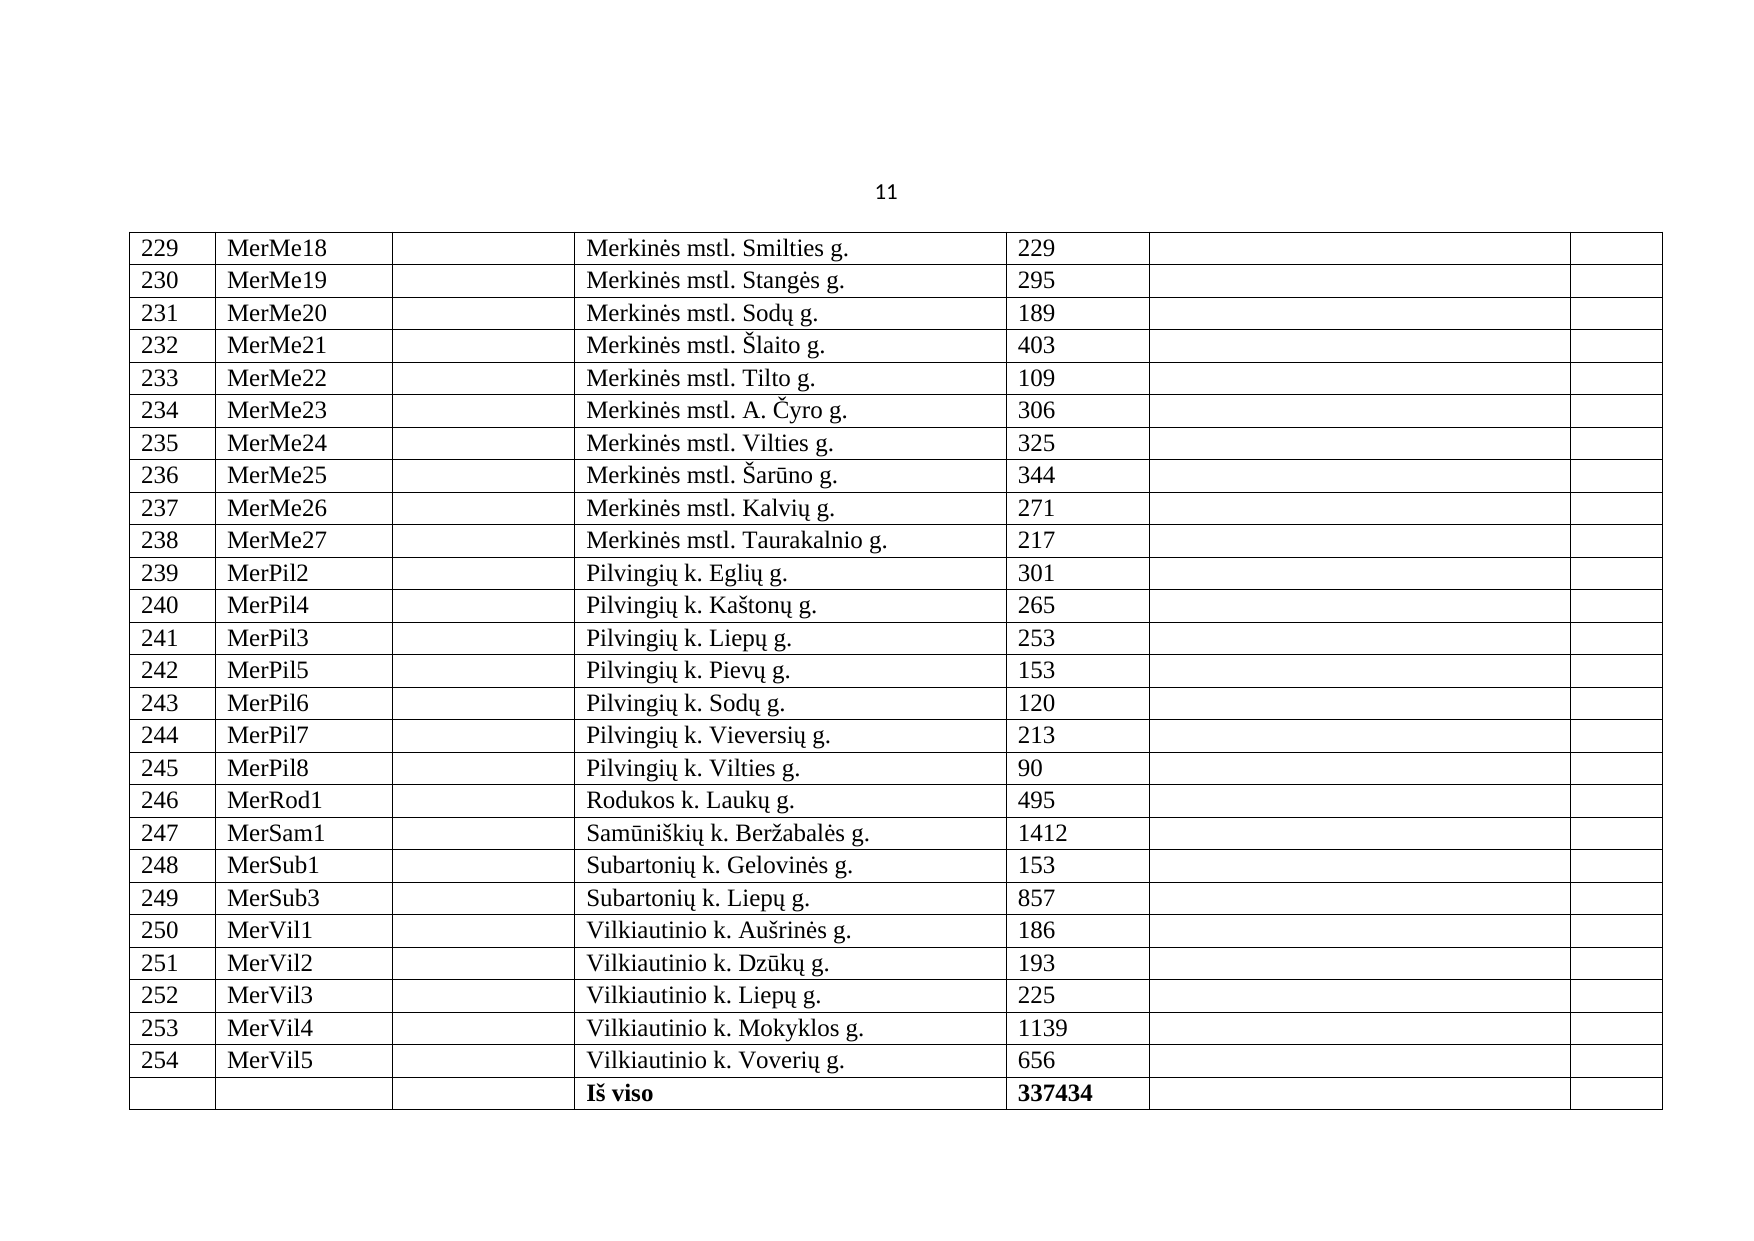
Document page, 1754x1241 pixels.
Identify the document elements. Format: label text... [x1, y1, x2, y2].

table_cell [1150, 265, 1570, 297]
table_cell [130, 1078, 215, 1109]
table_cell MerSam1 [216, 818, 392, 849]
table_cell 237 [130, 493, 215, 524]
table_cell [1571, 883, 1662, 914]
table_cell MerMe26 [216, 493, 392, 524]
table_cell [1150, 558, 1570, 589]
table_cell 325 [1007, 428, 1149, 459]
table_cell Vilkiautinio k. Voverių g. [575, 1045, 1006, 1077]
table_cell 271 [1007, 493, 1149, 524]
table_cell [1150, 753, 1570, 784]
table_cell Merkinės mstl. Tilto g. [575, 363, 1006, 394]
table_cell Merkinės mstl. Smilties g. [575, 233, 1006, 264]
table_cell 246 [130, 785, 215, 817]
table_cell MerMe25 [216, 460, 392, 492]
table_cell MerPil8 [216, 753, 392, 784]
table_cell Rodukos k. Laukų g. [575, 785, 1006, 817]
table_cell [1150, 233, 1570, 264]
table_cell 236 [130, 460, 215, 492]
table_cell MerMe27 [216, 525, 392, 557]
table_cell [1150, 818, 1570, 849]
table_cell [1571, 720, 1662, 752]
table_cell [393, 818, 574, 849]
table_cell Pilvingių k. Vieversių g. [575, 720, 1006, 752]
table_cell 153 [1007, 655, 1149, 687]
table_cell [1571, 428, 1662, 459]
table_cell 213 [1007, 720, 1149, 752]
table_cell [1150, 298, 1570, 329]
table_cell 301 [1007, 558, 1149, 589]
table_cell Pilvingių k. Pievų g. [575, 655, 1006, 687]
table_cell [1150, 525, 1570, 557]
table_cell MerVil4 [216, 1013, 392, 1044]
table_cell [393, 460, 574, 492]
table_cell [1150, 850, 1570, 882]
table_cell [393, 525, 574, 557]
table_cell MerPil5 [216, 655, 392, 687]
table_cell Pilvingių k. Eglių g. [575, 558, 1006, 589]
table_cell [1150, 948, 1570, 979]
table_cell 109 [1007, 363, 1149, 394]
table_cell [1571, 655, 1662, 687]
table_cell 254 [130, 1045, 215, 1077]
table_cell MerMe19 [216, 265, 392, 297]
table_cell 1412 [1007, 818, 1149, 849]
table_cell [393, 948, 574, 979]
table_cell Subartonių k. Liepų g. [575, 883, 1006, 914]
table_cell 857 [1007, 883, 1149, 914]
table_cell [1150, 363, 1570, 394]
table_cell 344 [1007, 460, 1149, 492]
table_cell MerMe24 [216, 428, 392, 459]
table_cell [1150, 1078, 1570, 1109]
table_cell MerMe20 [216, 298, 392, 329]
table_cell [393, 428, 574, 459]
table_cell [393, 623, 574, 654]
table_cell MerVil5 [216, 1045, 392, 1077]
table_cell 265 [1007, 590, 1149, 622]
table_cell [1150, 655, 1570, 687]
table_cell [1150, 623, 1570, 654]
table_cell 253 [1007, 623, 1149, 654]
table_cell Merkinės mstl. Taurakalnio g. [575, 525, 1006, 557]
table_cell 240 [130, 590, 215, 622]
table_cell [1571, 785, 1662, 817]
table_cell Merkinės mstl. Vilties g. [575, 428, 1006, 459]
table_cell [1150, 460, 1570, 492]
table_cell [1571, 558, 1662, 589]
table_cell MerPil4 [216, 590, 392, 622]
table_cell 233 [130, 363, 215, 394]
table_cell 153 [1007, 850, 1149, 882]
table_cell [1571, 460, 1662, 492]
table_cell 253 [130, 1013, 215, 1044]
table_cell 231 [130, 298, 215, 329]
table_cell Pilvingių k. Kaštonų g. [575, 590, 1006, 622]
table_cell 238 [130, 525, 215, 557]
table_cell Pilvingių k. Sodų g. [575, 688, 1006, 719]
table_cell MerPil3 [216, 623, 392, 654]
table_cell MerSub3 [216, 883, 392, 914]
table_cell 245 [130, 753, 215, 784]
table_cell MerVil2 [216, 948, 392, 979]
table_cell [1150, 590, 1570, 622]
table_cell 234 [130, 395, 215, 427]
table_cell [393, 395, 574, 427]
table_cell [1571, 753, 1662, 784]
table_cell [1150, 883, 1570, 914]
table_cell [1571, 395, 1662, 427]
table_cell Merkinės mstl. Kalvių g. [575, 493, 1006, 524]
table_cell [1150, 1013, 1570, 1044]
table_cell [393, 915, 574, 947]
table_cell 217 [1007, 525, 1149, 557]
table_cell 229 [130, 233, 215, 264]
table_cell MerPil6 [216, 688, 392, 719]
table_cell MerPil7 [216, 720, 392, 752]
table_cell MerPil2 [216, 558, 392, 589]
table_cell 495 [1007, 785, 1149, 817]
table_cell 249 [130, 883, 215, 914]
table_cell MerMe18 [216, 233, 392, 264]
table_cell Vilkiautinio k. Aušrinės g. [575, 915, 1006, 947]
table_cell MerMe23 [216, 395, 392, 427]
table_cell 225 [1007, 980, 1149, 1012]
table_cell 306 [1007, 395, 1149, 427]
table_cell [1571, 980, 1662, 1012]
table_cell 1139 [1007, 1013, 1149, 1044]
table_cell [393, 558, 574, 589]
table_cell 252 [130, 980, 215, 1012]
table_cell [393, 655, 574, 687]
table_cell [1150, 980, 1570, 1012]
table_cell [1571, 1013, 1662, 1044]
table_cell 232 [130, 330, 215, 362]
table_cell [393, 688, 574, 719]
table_cell Pilvingių k. Liepų g. [575, 623, 1006, 654]
table_cell [1571, 623, 1662, 654]
table_cell 241 [130, 623, 215, 654]
table_cell [216, 1078, 392, 1109]
table_cell Merkinės mstl. Šarūno g. [575, 460, 1006, 492]
table_cell Vilkiautinio k. Mokyklos g. [575, 1013, 1006, 1044]
table_cell [1571, 525, 1662, 557]
table_cell MerMe22 [216, 363, 392, 394]
table_cell 90 [1007, 753, 1149, 784]
table_cell [1571, 818, 1662, 849]
table_cell 403 [1007, 330, 1149, 362]
table_cell Merkinės mstl. A. Čyro g. [575, 395, 1006, 427]
table_cell 243 [130, 688, 215, 719]
table_cell [393, 1013, 574, 1044]
table_cell [1150, 720, 1570, 752]
table_cell 244 [130, 720, 215, 752]
table_cell [1150, 330, 1570, 362]
table_cell [393, 753, 574, 784]
table_cell [1150, 688, 1570, 719]
table_cell 656 [1007, 1045, 1149, 1077]
table_cell [1571, 493, 1662, 524]
table_cell 193 [1007, 948, 1149, 979]
table_cell [1150, 915, 1570, 947]
table_cell Vilkiautinio k. Dzūkų g. [575, 948, 1006, 979]
table_cell [1571, 330, 1662, 362]
table_cell [393, 850, 574, 882]
table_cell 239 [130, 558, 215, 589]
table_cell [1571, 233, 1662, 264]
table_cell 242 [130, 655, 215, 687]
table_cell [1150, 493, 1570, 524]
table_cell [393, 1078, 574, 1109]
table_cell MerMe21 [216, 330, 392, 362]
table_cell [393, 1045, 574, 1077]
table_cell Pilvingių k. Vilties g. [575, 753, 1006, 784]
table_cell [393, 785, 574, 817]
table_cell [1571, 1078, 1662, 1109]
table_cell [393, 883, 574, 914]
table_cell MerVil3 [216, 980, 392, 1012]
table_cell 189 [1007, 298, 1149, 329]
table_cell Merkinės mstl. Šlaito g. [575, 330, 1006, 362]
table_cell Samūniškių k. Beržabalės g. [575, 818, 1006, 849]
table_cell Merkinės mstl. Stangės g. [575, 265, 1006, 297]
table_cell [393, 980, 574, 1012]
table_cell [1571, 1045, 1662, 1077]
table_cell Vilkiautinio k. Liepų g. [575, 980, 1006, 1012]
table_cell [1150, 395, 1570, 427]
table_cell 235 [130, 428, 215, 459]
table_cell [1571, 363, 1662, 394]
table_cell 120 [1007, 688, 1149, 719]
table_cell [1150, 1045, 1570, 1077]
table_cell 230 [130, 265, 215, 297]
table_cell [393, 590, 574, 622]
table_cell [1571, 948, 1662, 979]
table_cell [1571, 298, 1662, 329]
table_cell 186 [1007, 915, 1149, 947]
table_cell 229 [1007, 233, 1149, 264]
table_cell 250 [130, 915, 215, 947]
table_cell [393, 363, 574, 394]
table_cell [393, 265, 574, 297]
table_cell [393, 330, 574, 362]
table_cell [1571, 915, 1662, 947]
table_cell [393, 493, 574, 524]
table_cell MerVil1 [216, 915, 392, 947]
table_cell [1571, 265, 1662, 297]
table_cell MerSub1 [216, 850, 392, 882]
table_cell [393, 298, 574, 329]
table_cell 295 [1007, 265, 1149, 297]
table_cell [1571, 688, 1662, 719]
table_cell [1571, 850, 1662, 882]
table_cell 248 [130, 850, 215, 882]
table_cell 337434 [1007, 1078, 1149, 1109]
table_cell Iš viso [575, 1078, 1006, 1109]
table_cell [1571, 590, 1662, 622]
table_cell 247 [130, 818, 215, 849]
table_cell Subartonių k. Gelovinės g. [575, 850, 1006, 882]
table_cell [393, 720, 574, 752]
table_cell 251 [130, 948, 215, 979]
table_cell [1150, 785, 1570, 817]
table_cell Merkinės mstl. Sodų g. [575, 298, 1006, 329]
table_cell [1150, 428, 1570, 459]
table_cell MerRod1 [216, 785, 392, 817]
table_cell [393, 233, 574, 264]
